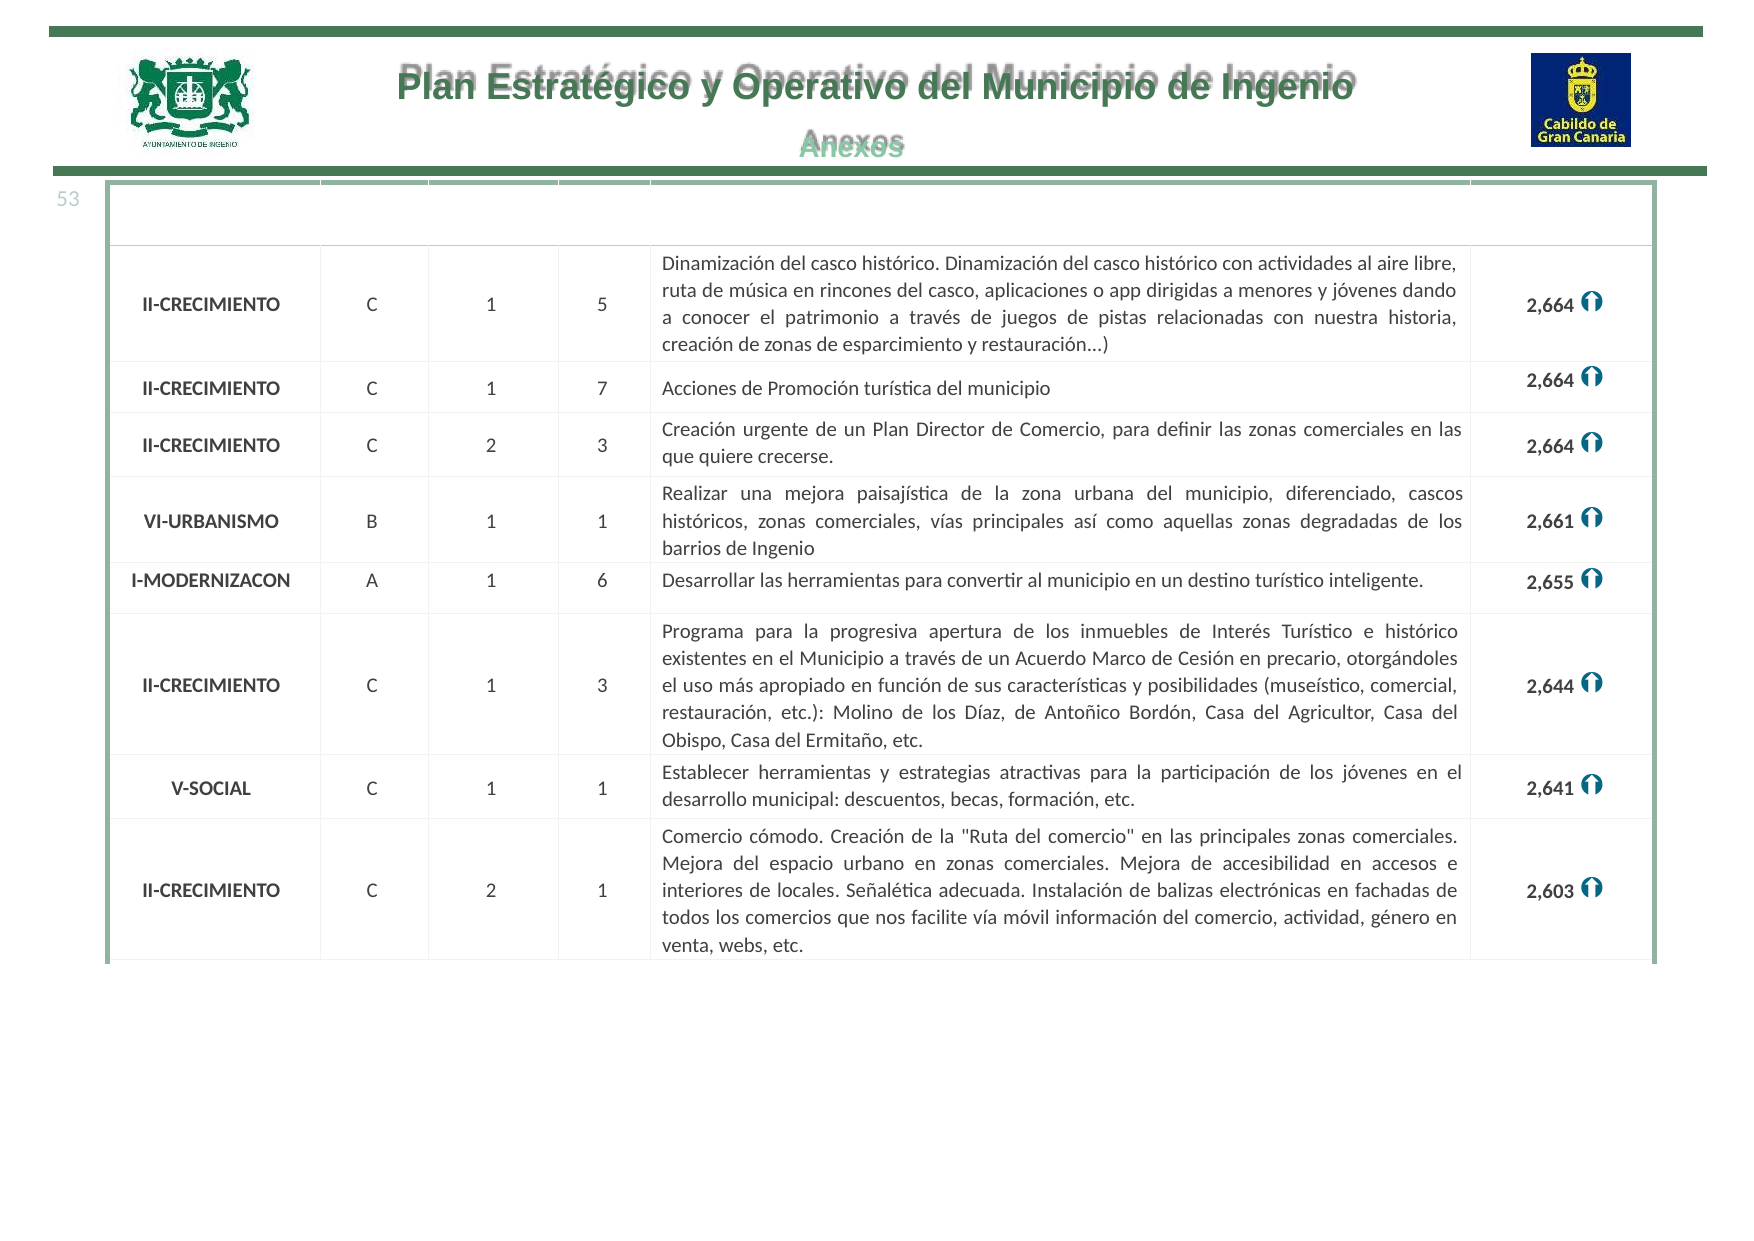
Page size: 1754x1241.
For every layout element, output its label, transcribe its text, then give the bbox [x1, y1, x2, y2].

table_header LÍNEA DE ACTUACIÓN [429, 185, 558, 245]
table_cell 1 [429, 755, 558, 818]
table_cell Programa para la progresiva apertura de los inmuebles de Interés Turístico e histórico existentes en el Municipio a través de un Acuerdo Marco de Cesión en precario, otorgándoles el uso más apropiado en función de sus características y posibilidades (museístico, comercial, restauración, etc.): Molino de los Díaz, de Antoñico Bordón, Casa del Agricultor, Casa del Obispo, Casa del Ermitaño, etc. [651, 614, 1470, 754]
table_cell II-CRECIMIENTO [110, 362, 320, 412]
table_cell 2,655  [1471, 563, 1652, 613]
table_cell 1 [429, 614, 558, 754]
table_cell C [321, 819, 428, 959]
table_cell II-CRECIMIENTO [110, 614, 320, 754]
table_cell [1674, 818, 1703, 959]
table_header [1674, 180, 1703, 245]
table_cell 1 [429, 563, 558, 613]
table_cell II-CRECIMIENTO [110, 819, 320, 959]
table_cell 2,664  [1471, 413, 1652, 476]
table_cell C [321, 413, 428, 476]
table_cell 2,603  [1471, 819, 1652, 959]
table_cell [1674, 245, 1703, 361]
table_cell Comercio cómodo. Creación de la "Ruta del comercio" en las principales zonas comerciales. Mejora del espacio urbano en zonas comerciales. Mejora de accesibilidad en accesos e interiores de locales. Señalética adecuada. Instalación de balizas electrónicas en fachadas de todos los comercios que nos facilite vía móvil información del comercio, actividad, género en venta, webs, etc. [651, 819, 1470, 959]
table_header 53 [52, 180, 105, 959]
table_cell 7 [559, 362, 650, 412]
table_header OBJETIVO [321, 185, 428, 245]
table_cell 1 [429, 477, 558, 562]
table_cell [1674, 361, 1703, 412]
table_cell 5 [559, 246, 650, 361]
table_cell [1674, 613, 1703, 754]
table_cell Desarrollar las herramientas para convertir al municipio en un destino turístico inteligente. [651, 563, 1470, 613]
table_cell 2,664  [1471, 246, 1652, 361]
table_cell 1 [559, 477, 650, 562]
table_cell C [321, 362, 428, 412]
table_cell 3 [559, 614, 650, 754]
table_header DESCRIPCIÓN DE LA ACTUACIÓN PROPUESTA [651, 185, 1470, 245]
table_cell [1674, 754, 1703, 818]
table_header [1657, 180, 1674, 959]
table_cell Acciones de Promoción turística del municipio [651, 362, 1470, 412]
table_cell [1674, 476, 1703, 562]
table_cell Dinamización del casco histórico. Dinamización del casco histórico con actividades al aire libre, ruta de música en rincones del casco, aplicaciones o app dirigidas a menores y jóvenes dando a conocer el patrimonio a través de juegos de pistas relacionadas con nuestra historia, creación de zonas de esparcimiento y restauración...) [651, 246, 1470, 361]
table_cell 1 [429, 362, 558, 412]
table_cell 2,644  [1471, 614, 1652, 754]
table_cell [1674, 562, 1703, 613]
table_cell C [321, 755, 428, 818]
table_cell 2,664  [1471, 362, 1652, 412]
table_cell Realizar una mejora paisajística de la zona urbana del municipio, diferenciado, cascos históricos, zonas comerciales, vías principales así como aquellas zonas degradadas de los barrios de Ingenio [651, 477, 1470, 562]
table_cell 2 [429, 413, 558, 476]
table_cell 1 [559, 755, 650, 818]
table_cell Creación urgente de un Plan Director de Comercio, para definir las zonas comerciales en las que quiere crecerse. [651, 413, 1470, 476]
table_cell 2,641  [1471, 755, 1652, 818]
table_cell 2,661  [1471, 477, 1652, 562]
table_cell A [321, 563, 428, 613]
table_cell C [321, 246, 428, 361]
table_cell II-CRECIMIENTO [110, 246, 320, 361]
table_header RETO [110, 185, 320, 245]
table_cell V-SOCIAL [110, 755, 320, 818]
table_cell 2 [429, 819, 558, 959]
table_cell 1 [429, 246, 558, 361]
table_cell I-MODERNIZACON [110, 563, 320, 613]
table_cell II-CRECIMIENTO [110, 413, 320, 476]
table_header VALORACION [1471, 185, 1652, 245]
table_cell B [321, 477, 428, 562]
table_cell 3 [559, 413, 650, 476]
table_cell Establecer herramientas y estrategias atractivas para la participación de los jóvenes en el desarrollo municipal: descuentos, becas, formación, etc. [651, 755, 1470, 818]
table_cell 6 [559, 563, 650, 613]
table_cell C [321, 614, 428, 754]
table_header ACCIÓN [559, 185, 650, 245]
table_cell [1674, 412, 1703, 476]
table_cell VI-URBANISMO [110, 477, 320, 562]
table_cell 1 [559, 819, 650, 959]
